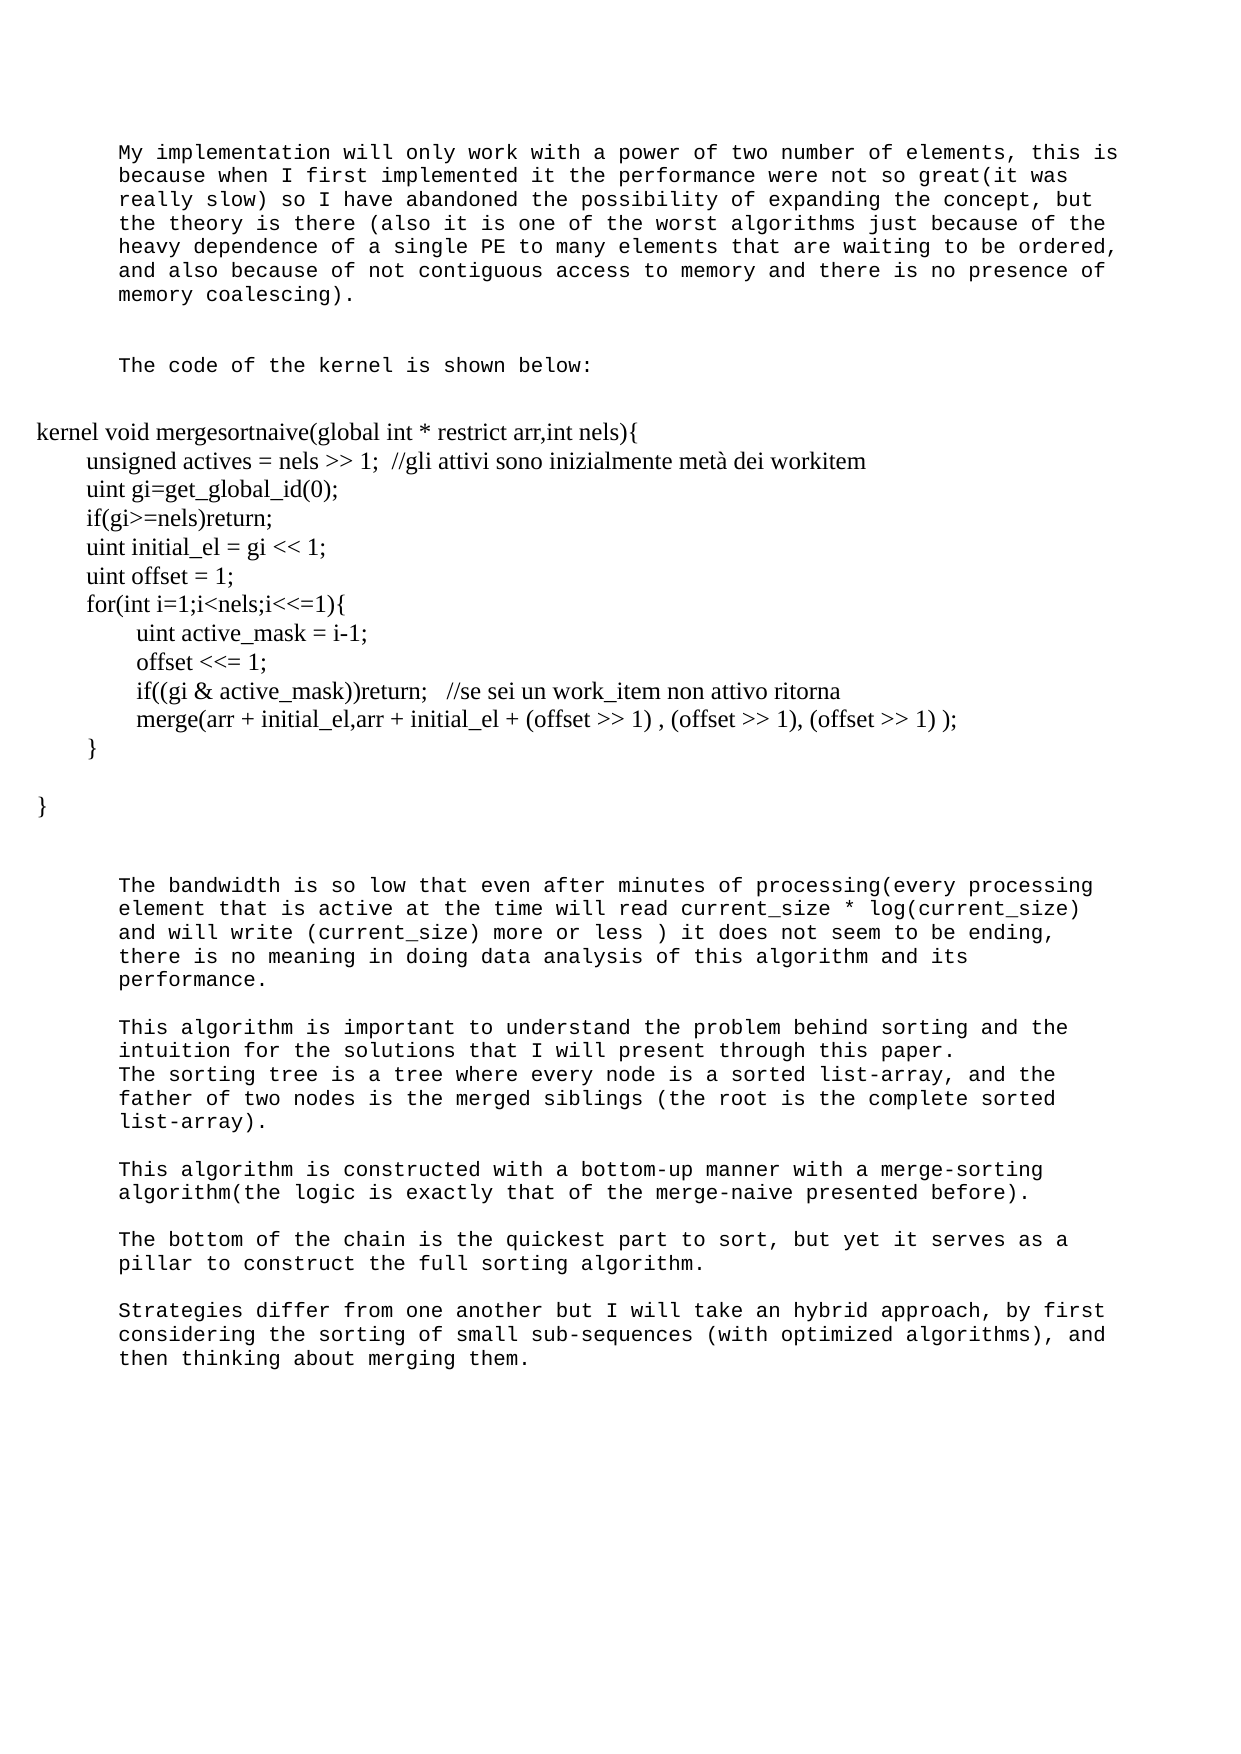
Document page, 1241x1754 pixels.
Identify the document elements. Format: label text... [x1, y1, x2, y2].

text Strategies differ from one another but I will take an hybrid approach, by first considering the sorting of small sub-sequences (with optimized algorithms), and then thinking about merging them. [118, 1300, 1122, 1371]
text This algorithm is constructed with a bottom-up manner with a merge-sorting algorithm(the logic is exactly that of the merge-naive presented before). [118, 1158, 1122, 1206]
text The bottom of the chain is the quickest part to sort, but yet it serves as a pillar to construct the full sorting algorithm. [118, 1229, 1122, 1277]
text The code of the kernel is shown below: [118, 354, 1122, 378]
text The bandwidth is so low that even after minutes of processing(every processing element that is active at the time will read current_size * log(current_size) and will write (current_size) more or less ) it does not seem to be ending, there is no meaning in doing data analysis of this algorithm and its performance. [118, 875, 1122, 993]
text My implementation will only work with a power of two number of elements, this is because when I first implemented it the performance were not so great(it was really slow) so I have abandoned the possibility of expanding the concept, but the theory is there (also it is one of the worst algorithms just because of the heavy dependence of a single PE to many elements that are waiting to be ordered, and also because of not contiguous access to memory and there is no presence of memory coalescing). [118, 142, 1122, 307]
text This algorithm is important to understand the problem behind sorting and the intuition for the solutions that I will present through this paper. [118, 1017, 1122, 1064]
text The sorting tree is a tree where every node is a sorted list-array, and the father of two nodes is the merged siblings (the root is the complete sorted list-array). [118, 1064, 1122, 1135]
